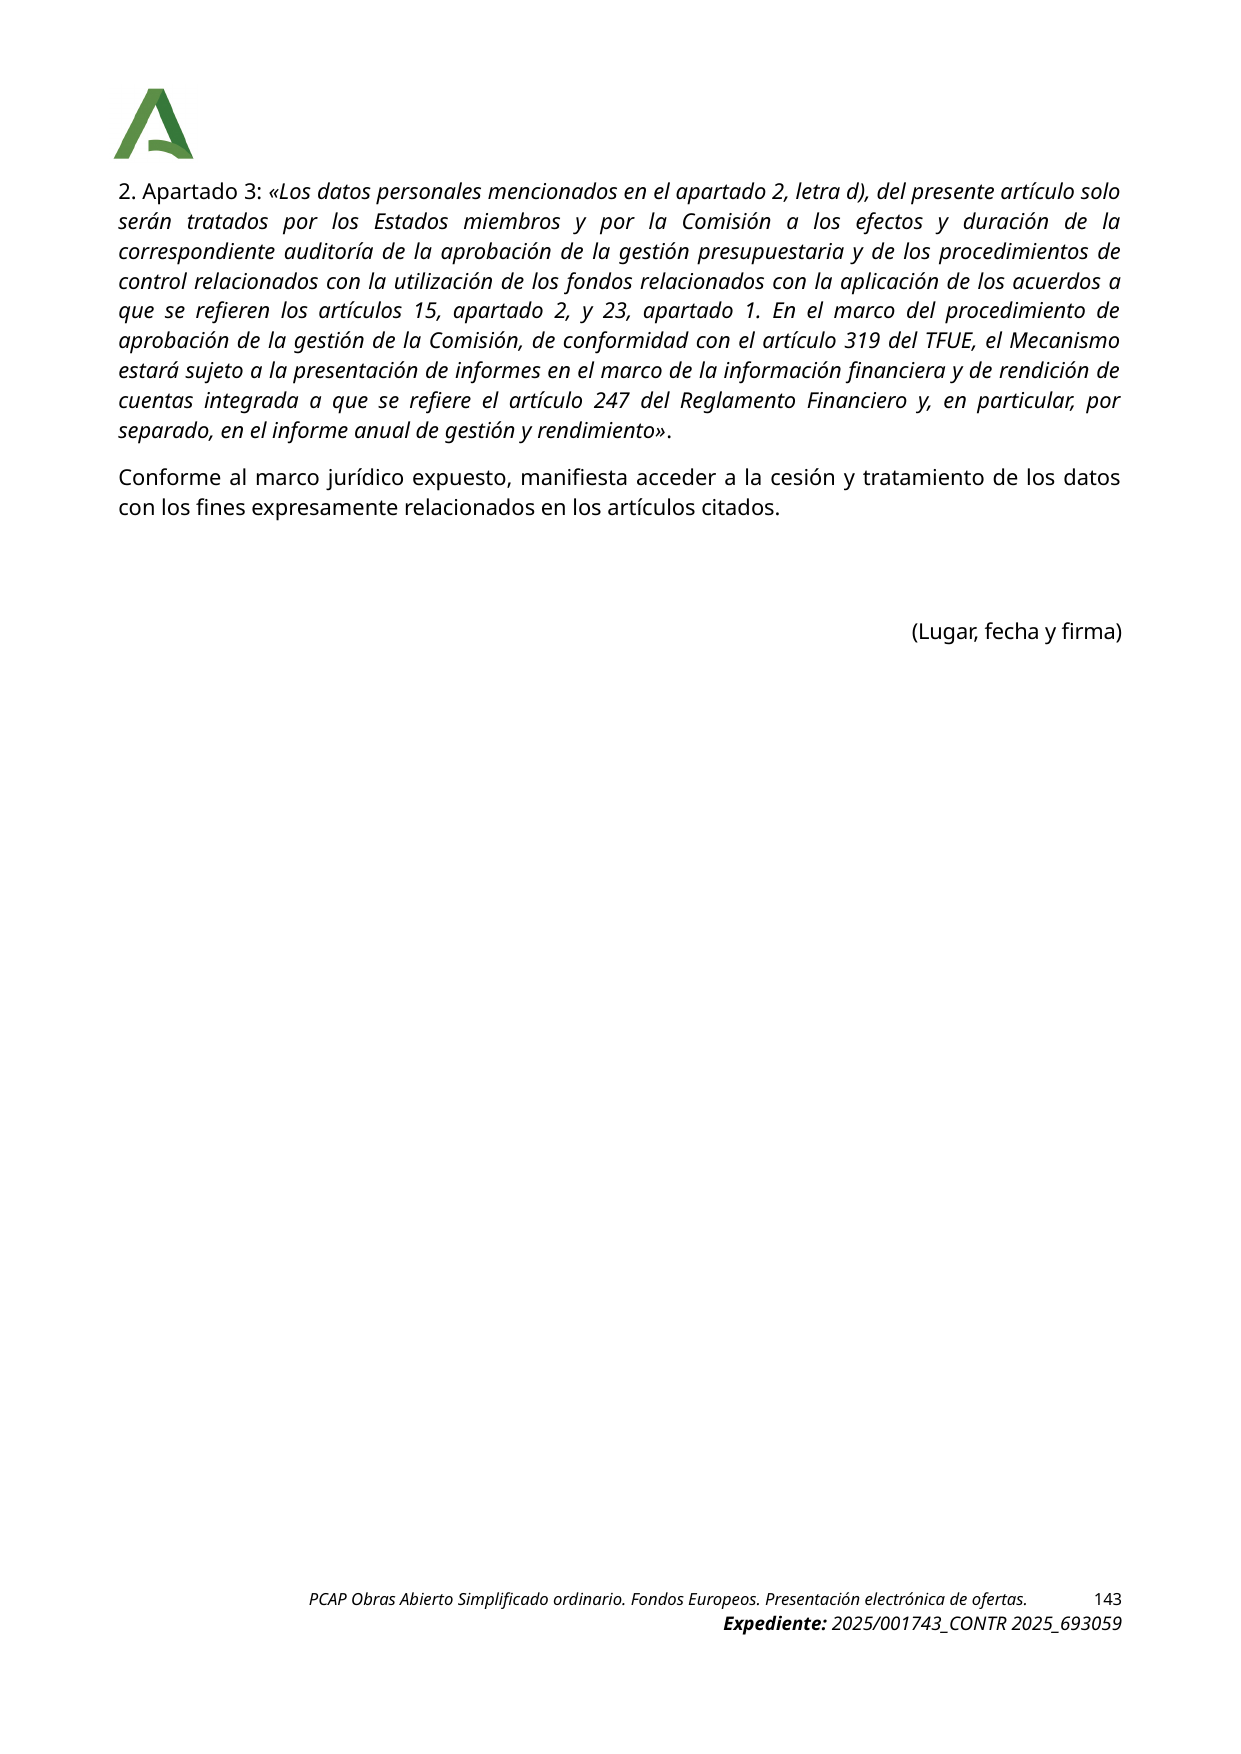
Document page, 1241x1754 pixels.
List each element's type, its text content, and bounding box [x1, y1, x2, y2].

text (Lugar, fecha y firma) [118, 616, 1122, 646]
text Conforme al marco jurídico expuesto, manifiesta acceder a la cesión y tratamiento de los datos con los fines expresamente relacionados en los artículos citados. [118, 462, 1122, 522]
text 2. Apartado 3: «Los datos personales mencionados en el apartado 2, letra d), del presente artículo solo serán tratados por los Estados miembros y por la Comisión a los efectos y duración de la correspondiente auditoría de la aprobación de la gestión presupuestaria y de los procedimientos de control relacionados con la utilización de los fondos relacionados con la aplicación de los acuerdos a que se refieren los artículos 15, apartado 2, y 23, apartado 1. En el marco del procedimiento de aprobación de la gestión de la Comisión, de conformidad con el artículo 319 del TFUE, el Mecanismo estará sujeto a la presentación de informes en el marco de la información financiera y de rendición de cuentas integrada a que se refiere el artículo 247 del Reglamento Financiero y, en particular, por separado, en el informe anual de gestión y rendimiento». [118, 176, 1122, 444]
picture [109, 84, 198, 163]
